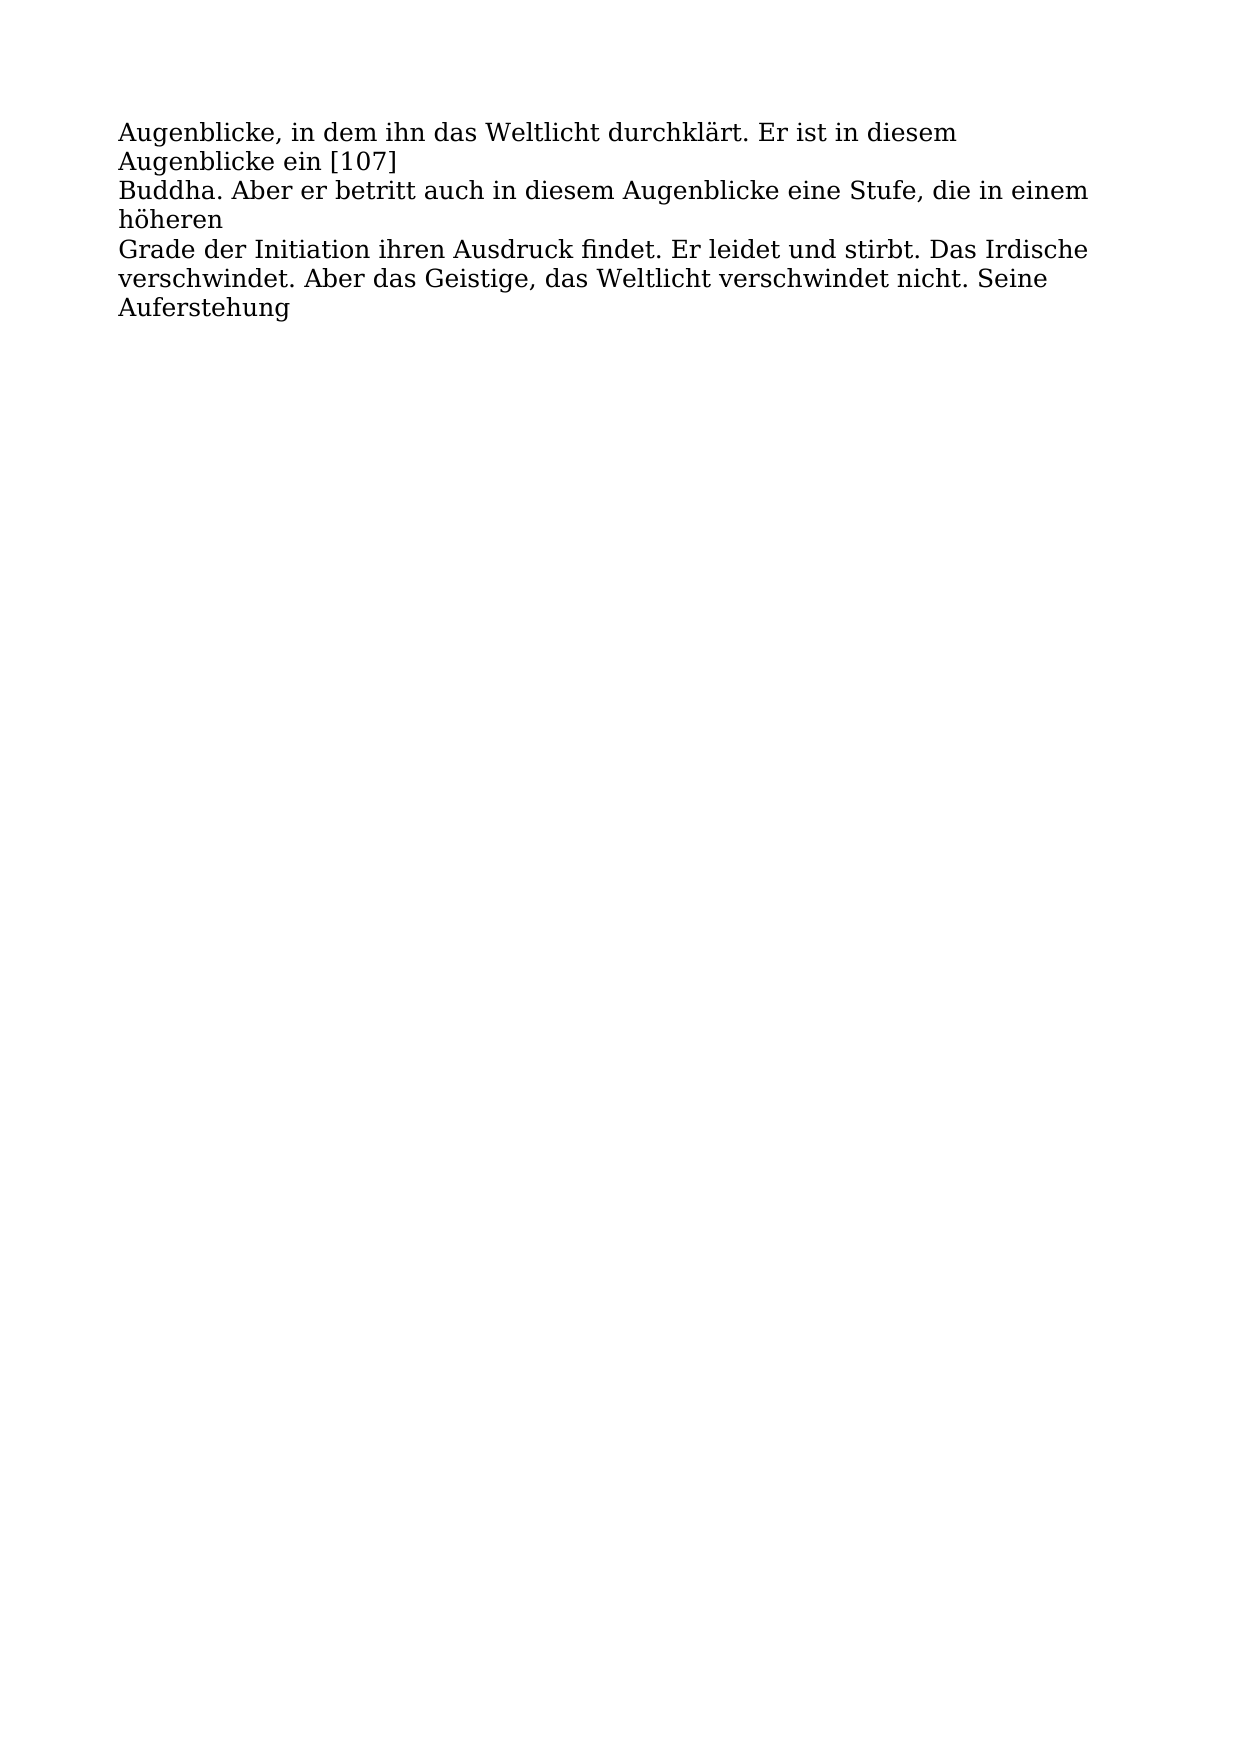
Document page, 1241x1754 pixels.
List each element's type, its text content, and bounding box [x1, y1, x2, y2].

text Buddha. Aber er betritt auch in diesem Augenblicke eine Stufe, die in einem höheren [118, 176, 1122, 235]
text verschwindet. Aber das Geistige, das Weltlicht verschwindet nicht. Seine Auferstehung [118, 264, 1122, 322]
text Grade der Initiation ihren Ausdruck findet. Er leidet und stirbt. Das Irdische [118, 235, 1122, 264]
text Augenblicke, in dem ihn das Weltlicht durchklärt. Er ist in diesem Augenblicke ein [107] [118, 118, 1122, 176]
